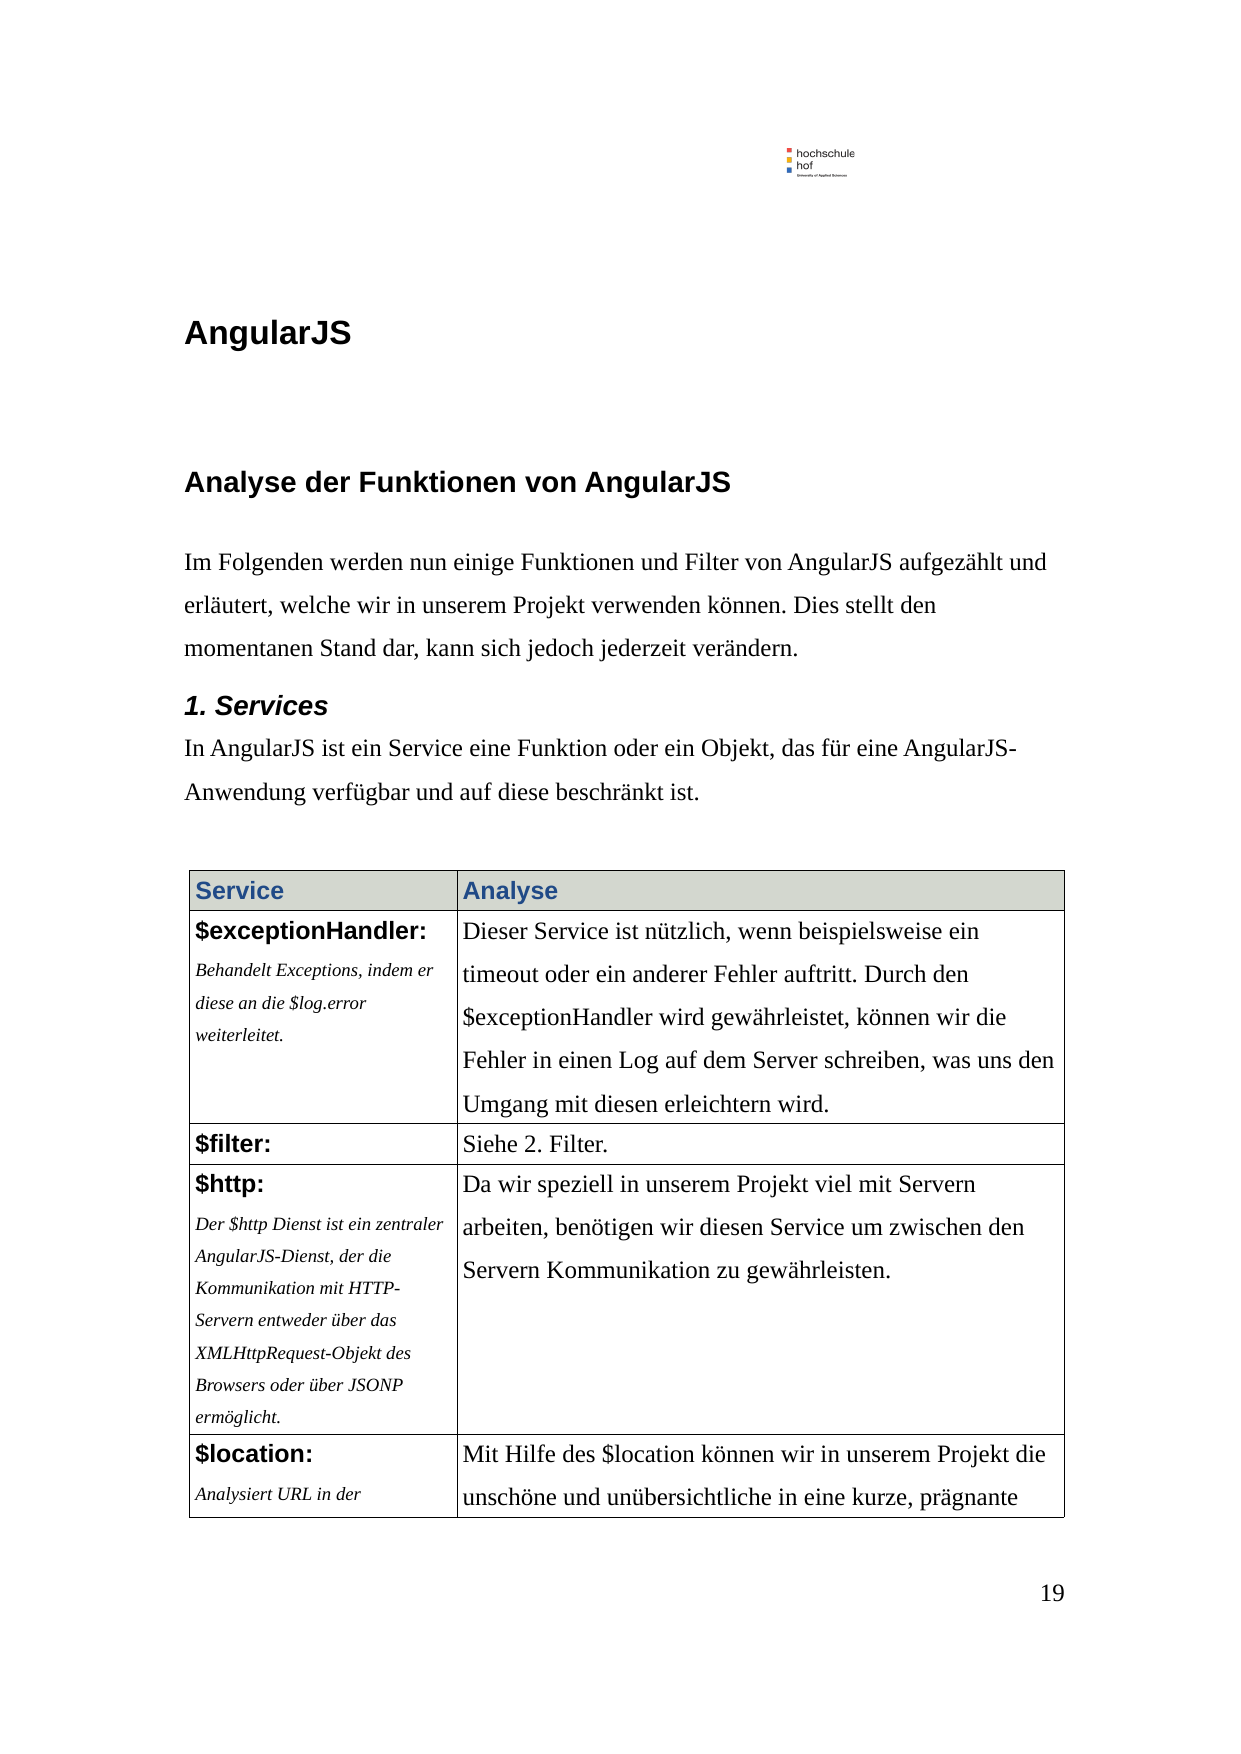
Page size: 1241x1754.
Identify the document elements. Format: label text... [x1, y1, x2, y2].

table_cell Mit Hilfe des $location können wir in unserem Projekt die unschöne und unübersichtliche in eine kurze, prägnante [458, 1435, 1064, 1517]
table_cell Da wir speziell in unserem Projekt viel mit Servern arbeiten, benötigen wir diesen Service um zwischen den Servern Kommunikation zu gewährleisten. [458, 1165, 1064, 1433]
subtitle 1. Services [184, 689, 1064, 721]
table_cell $filter: [190, 1124, 457, 1163]
picture [786, 148, 855, 177]
text In AngularJS ist ein Service eine Funktion oder ein Objekt, das für eine AngularJS-Anwendung verfügbar und auf diese beschränkt ist. [184, 733, 1064, 805]
table_header Analyse [458, 871, 1064, 910]
table_cell Dieser Service ist nützlich, wenn beispielsweise ein timeout oder ein anderer Fehler auftritt. Durch den $exceptionHandler wird gewährleistet, können wir die Fehler in einen Log auf dem Server schreiben, was uns den Umgang mit diesen erleichtern wird. [458, 911, 1064, 1123]
table_cell $location: Analysiert URL in der [190, 1435, 457, 1517]
subtitle Analyse der Funktionen von AngularJS [184, 465, 1064, 499]
table_cell $http: Der $http Dienst ist ein zentraler AngularJS-Dienst, der die Kommunikation mit HTTP-Servern entweder über das XMLHttpRequest-Objekt des Browsers oder über JSONP ermöglicht. [190, 1165, 457, 1433]
subtitle AngularJS [184, 313, 1064, 352]
table_cell $exceptionHandler: Behandelt Exceptions, indem er diese an die $log.error weiterleitet. [190, 911, 457, 1123]
table_header Service [190, 871, 457, 910]
table_cell Siehe 2. Filter. [458, 1124, 1064, 1163]
text Im Folgenden werden nun einige Funktionen und Filter von AngularJS aufgezählt und erläutert, welche wir in unserem Projekt verwenden können. Dies stellt den momentanen Stand dar, kann sich jedoch jederzeit verändern. [184, 547, 1064, 662]
